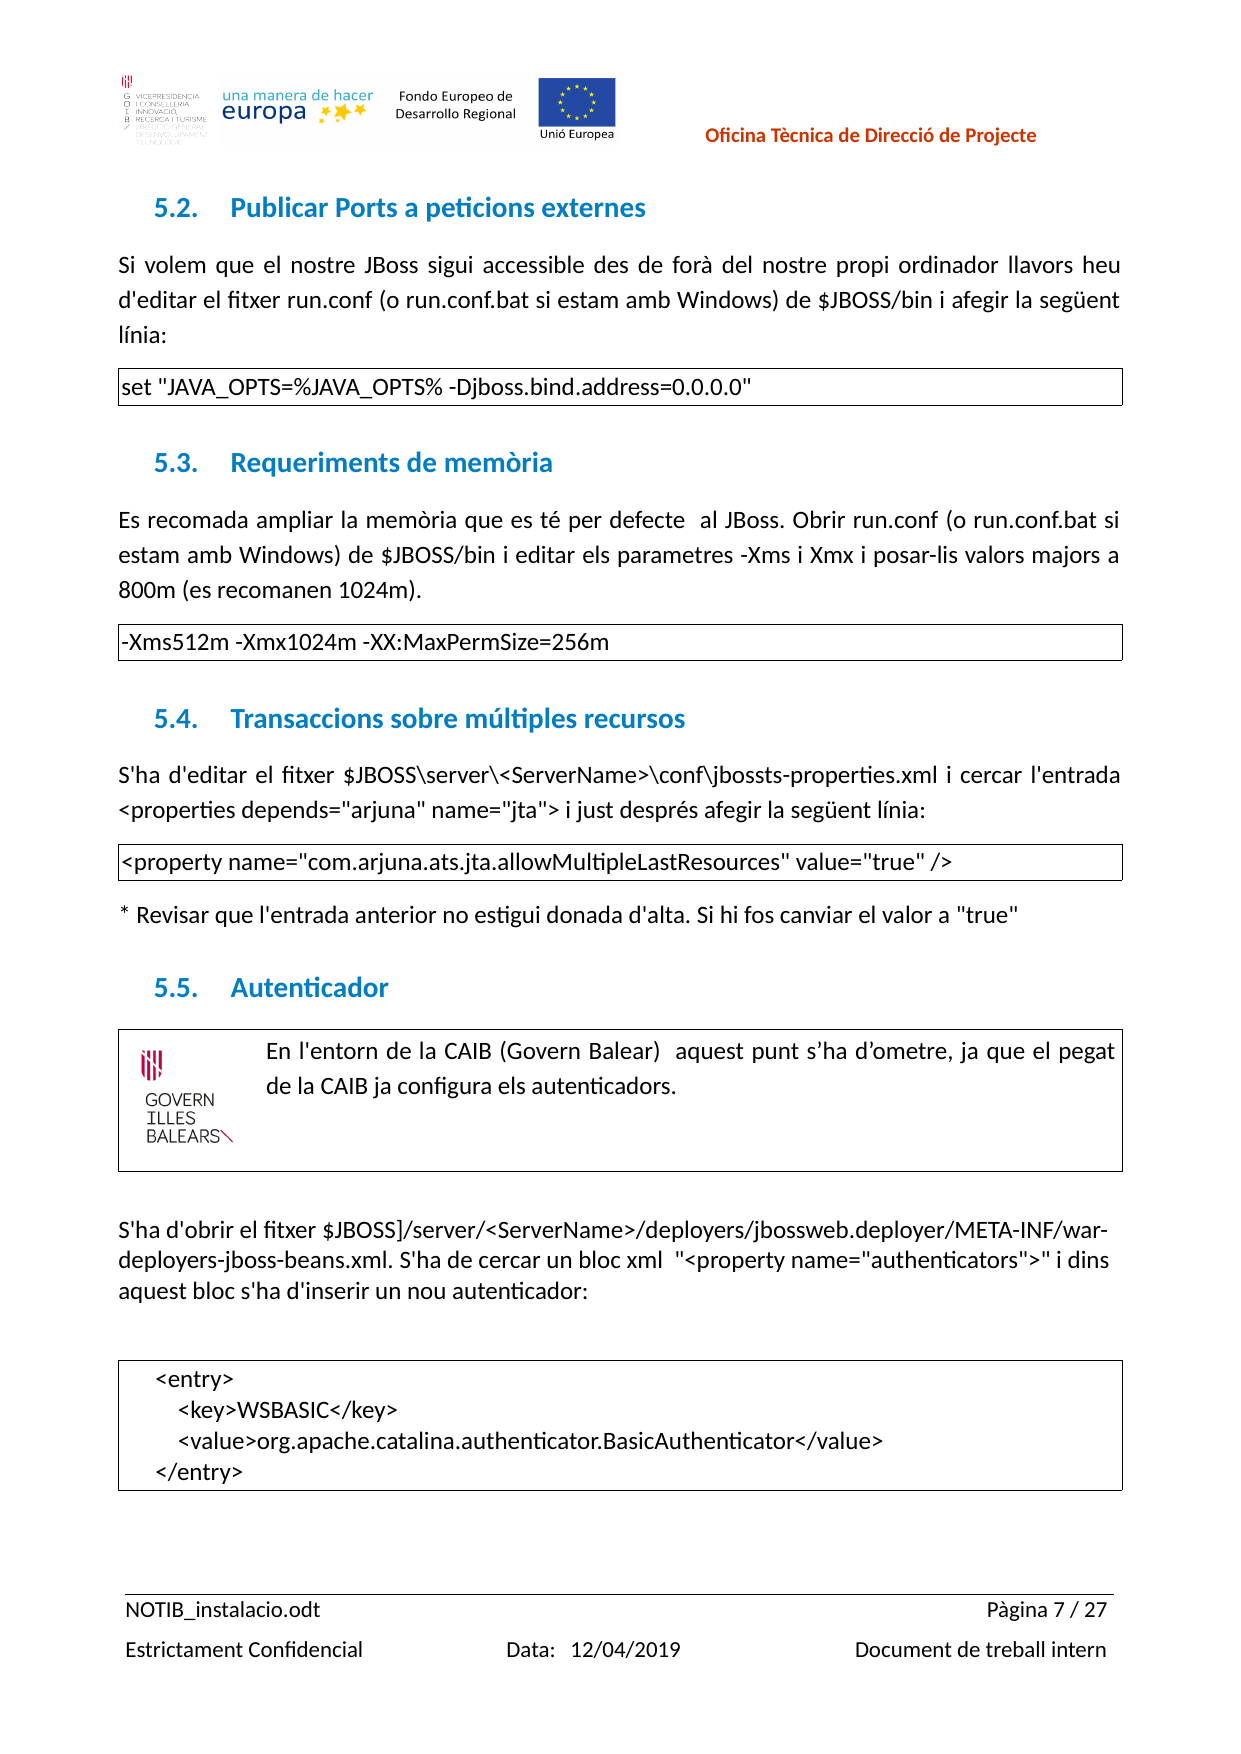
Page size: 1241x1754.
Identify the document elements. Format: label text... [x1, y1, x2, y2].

text <key>WSBASIC</key> [119, 1391, 1122, 1422]
picture [219, 73, 621, 147]
text <entry> [119, 1361, 1122, 1391]
text Si volem que el nostre JBoss sigui accessible des de forà del nostre propi ordinador llavors heu d'editar el fitxer run.conf (o run.conf.bat si estam amb Windows) de $JBOSS/bin i afegir la següent línia: [118, 249, 1122, 349]
table_header [119, 1030, 260, 1171]
subtitle Transaccions sobre múltiples recursos [153, 700, 1122, 735]
text <property name="com.arjuna.ats.jta.allowMultipleLastResources" value="true" /> [119, 845, 1122, 880]
text <value>org.apache.catalina.authenticator.BasicAuthenticator</value> [119, 1422, 1122, 1453]
picture [118, 73, 213, 147]
subtitle Autenticador [153, 969, 1122, 1005]
subtitle Requeriments de memòria [153, 444, 1122, 480]
text S'ha d'editar el fitxer $JBOSS\server\<ServerName>\conf\jbossts-properties.xml i cercar l'entrada <properties depends="arjuna" name="jta"> i just després afegir la següent línia: [118, 759, 1122, 824]
picture [127, 1040, 247, 1153]
text -Xms512m -Xmx1024m -XX:MaxPermSize=256m [119, 625, 1122, 660]
text * Revisar que l'entrada anterior no estigui donada d'alta. Si hi fos canviar el valor a "true" [118, 899, 1122, 930]
text Es recomada ampliar la memòria que es té per defecte al JBoss. Obrir run.conf (o run.conf.bat si estam amb Windows) de $JBOSS/bin i editar els parametres -Xms i Xmx i posar-lis valors majors a 800m (es recomanen 1024m). [118, 504, 1122, 604]
text set "JAVA_OPTS=%JAVA_OPTS% -Djboss.bind.address=0.0.0.0" [119, 369, 1122, 405]
text </entry> [119, 1453, 1122, 1490]
table_header En l'entorn de la CAIB (Govern Balear) aquest punt s’ha d’ometre, ja que el pegat de la CAIB ja configura els autenticadors. [260, 1030, 1122, 1171]
subtitle Publicar Ports a peticions externes [153, 189, 1122, 225]
text S'ha d'obrir el fitxer $JBOSS]/server/<ServerName>/deployers/jbossweb.deployer/META-INF/war-deployers-jboss-beans.xml. S'ha de cercar un bloc xml "<property name="authenticators">" i dins aquest bloc s'ha d'inserir un nou autenticador: [118, 1214, 1122, 1306]
